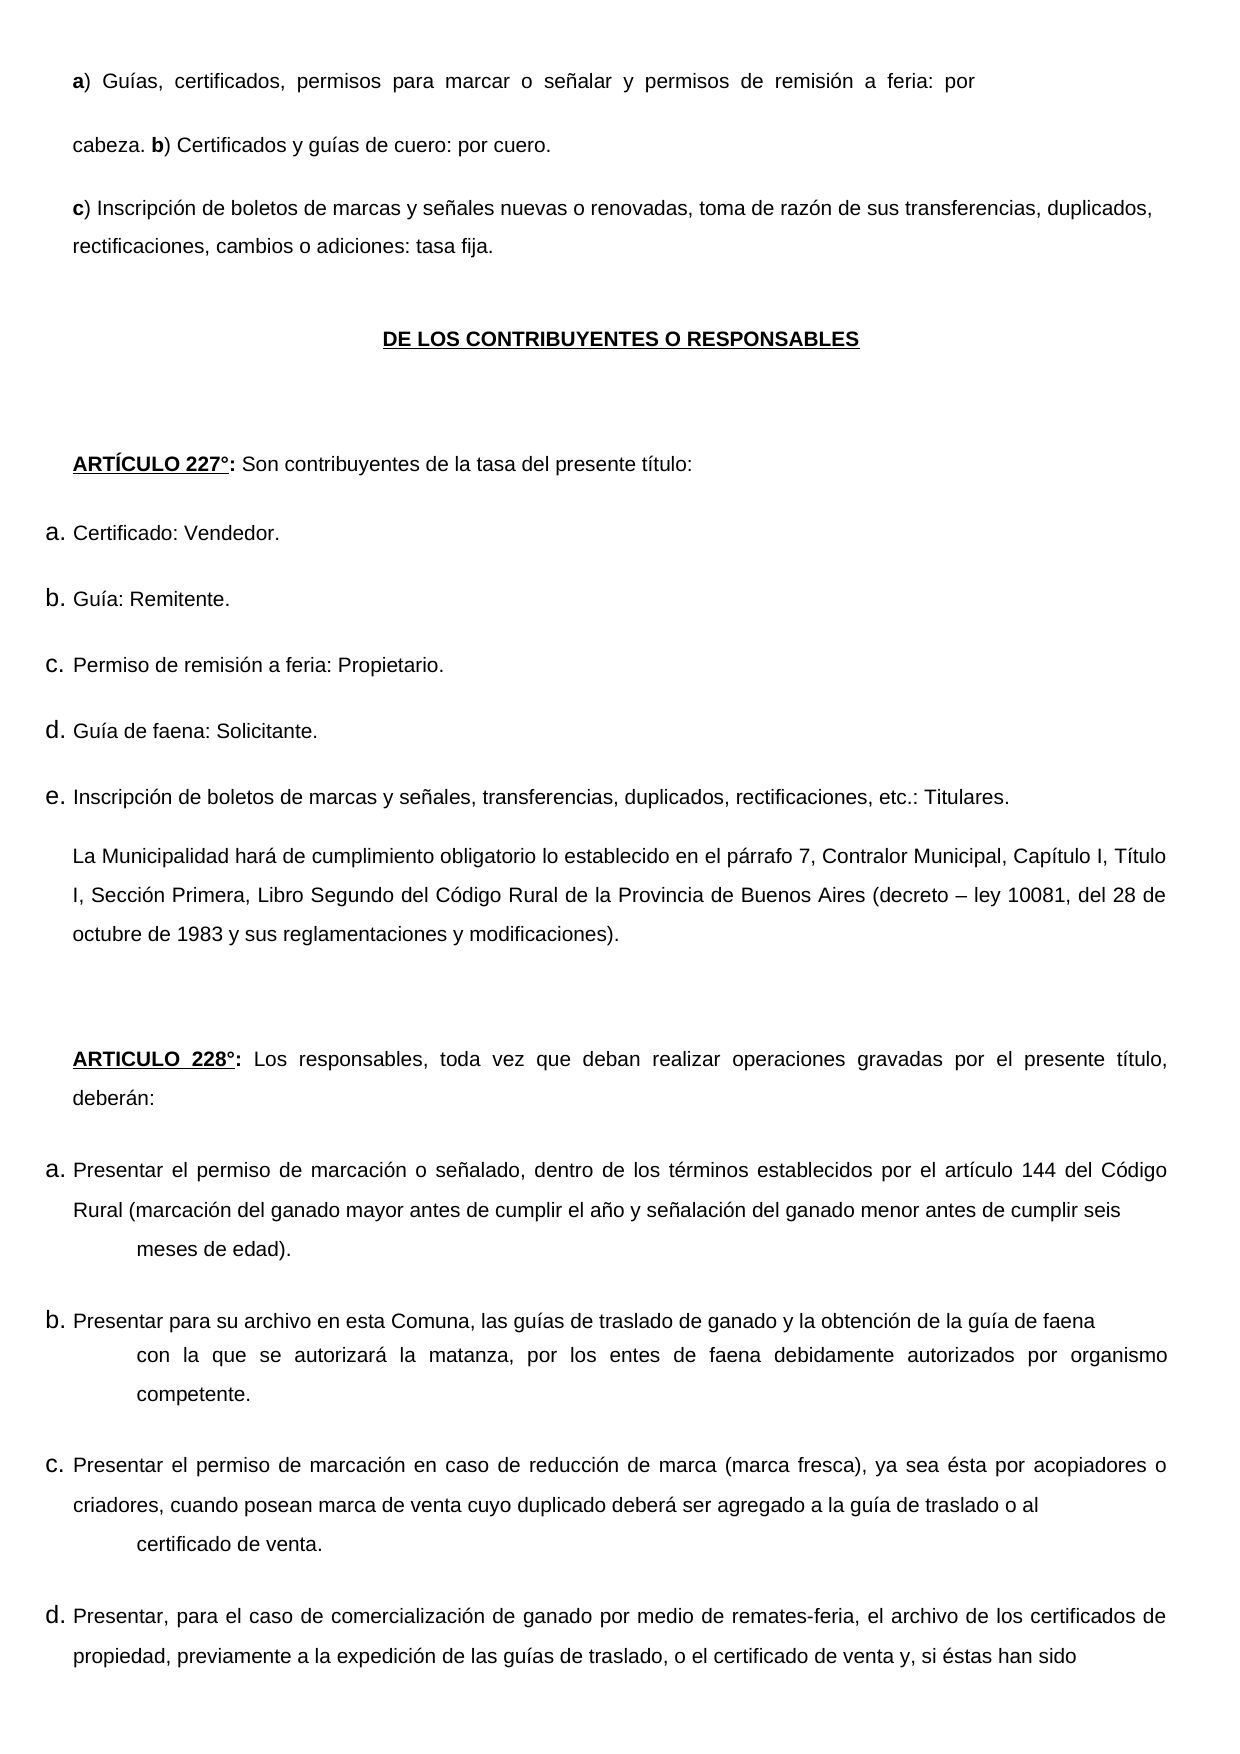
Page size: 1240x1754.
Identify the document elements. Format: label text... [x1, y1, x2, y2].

text c) Inscripción de boletos de marcas y señales nuevas o renovadas, toma de razón de sus transferencias, duplicados, [72, 196, 1169, 220]
text ARTÍCULO 227°: Son contribuyentes de la tasa del presente título: [72, 452, 1169, 476]
list Presentar el permiso de marcación en caso de reducción de marca (marca fresca), ya sea ésta por acopiadores o criadores, cuando posean marca de venta cuyo duplicado deberá ser agregado a la guía de traslado o al [45, 1449, 1169, 1517]
list Guía: Remitente. [45, 583, 1169, 612]
text con la que se autorizará la matanza, por los entes de faena debidamente autorizados por organismo competente. [136, 1342, 1169, 1405]
text certificado de venta. [136, 1532, 1169, 1556]
list Presentar, para el caso de comercialización de ganado por medio de remates-feria, el archivo de los certificados de propiedad, previamente a la expedición de las guías de traslado, o el certificado de venta y, si éstas han sido [45, 1600, 1169, 1668]
text a) Guías, certificados, permisos para marcar o señalar y permisos de remisión a feria: por cabeza. b) Certificados y guías de cuero: por cuero. [72, 69, 976, 156]
list Certificado: Vendedor. [45, 517, 1169, 546]
text La Municipalidad hará de cumplimiento obligatorio lo establecido en el párrafo 7, Contralor Municipal, Capítulo I, Título I, Sección Primera, Libro Segundo del Código Rural de la Provincia de Buenos Aires (decreto – ley 10081, del 28 de octubre de 1983 y sus reglamentaciones y modificaciones). [72, 844, 1169, 946]
text meses de edad). [136, 1237, 1169, 1261]
text rectificaciones, cambios o adiciones: tasa fija. [72, 234, 1169, 258]
subtitle DE LOS CONTRIBUYENTES O RESPONSABLES [73, 327, 1169, 351]
list Guía de faena: Solicitante. [45, 715, 1169, 743]
text ARTICULO 228°: Los responsables, toda vez que deban realizar operaciones gravadas por el presente título, deberán: [72, 1047, 1169, 1110]
list Presentar para su archivo en esta Comuna, las guías de traslado de ganado y la obtención de la guía de faena [45, 1304, 1169, 1333]
list Permiso de remisión a feria: Propietario. [45, 649, 1169, 678]
list Presentar el permiso de marcación o señalado, dentro de los términos establecidos por el artículo 144 del Código Rural (marcación del ganado mayor antes de cumplir el año y señalación del ganado menor antes de cumplir seis [45, 1154, 1169, 1222]
list Inscripción de boletos de marcas y señales, transferencias, duplicados, rectificaciones, etc.: Titulares. [45, 781, 1169, 809]
